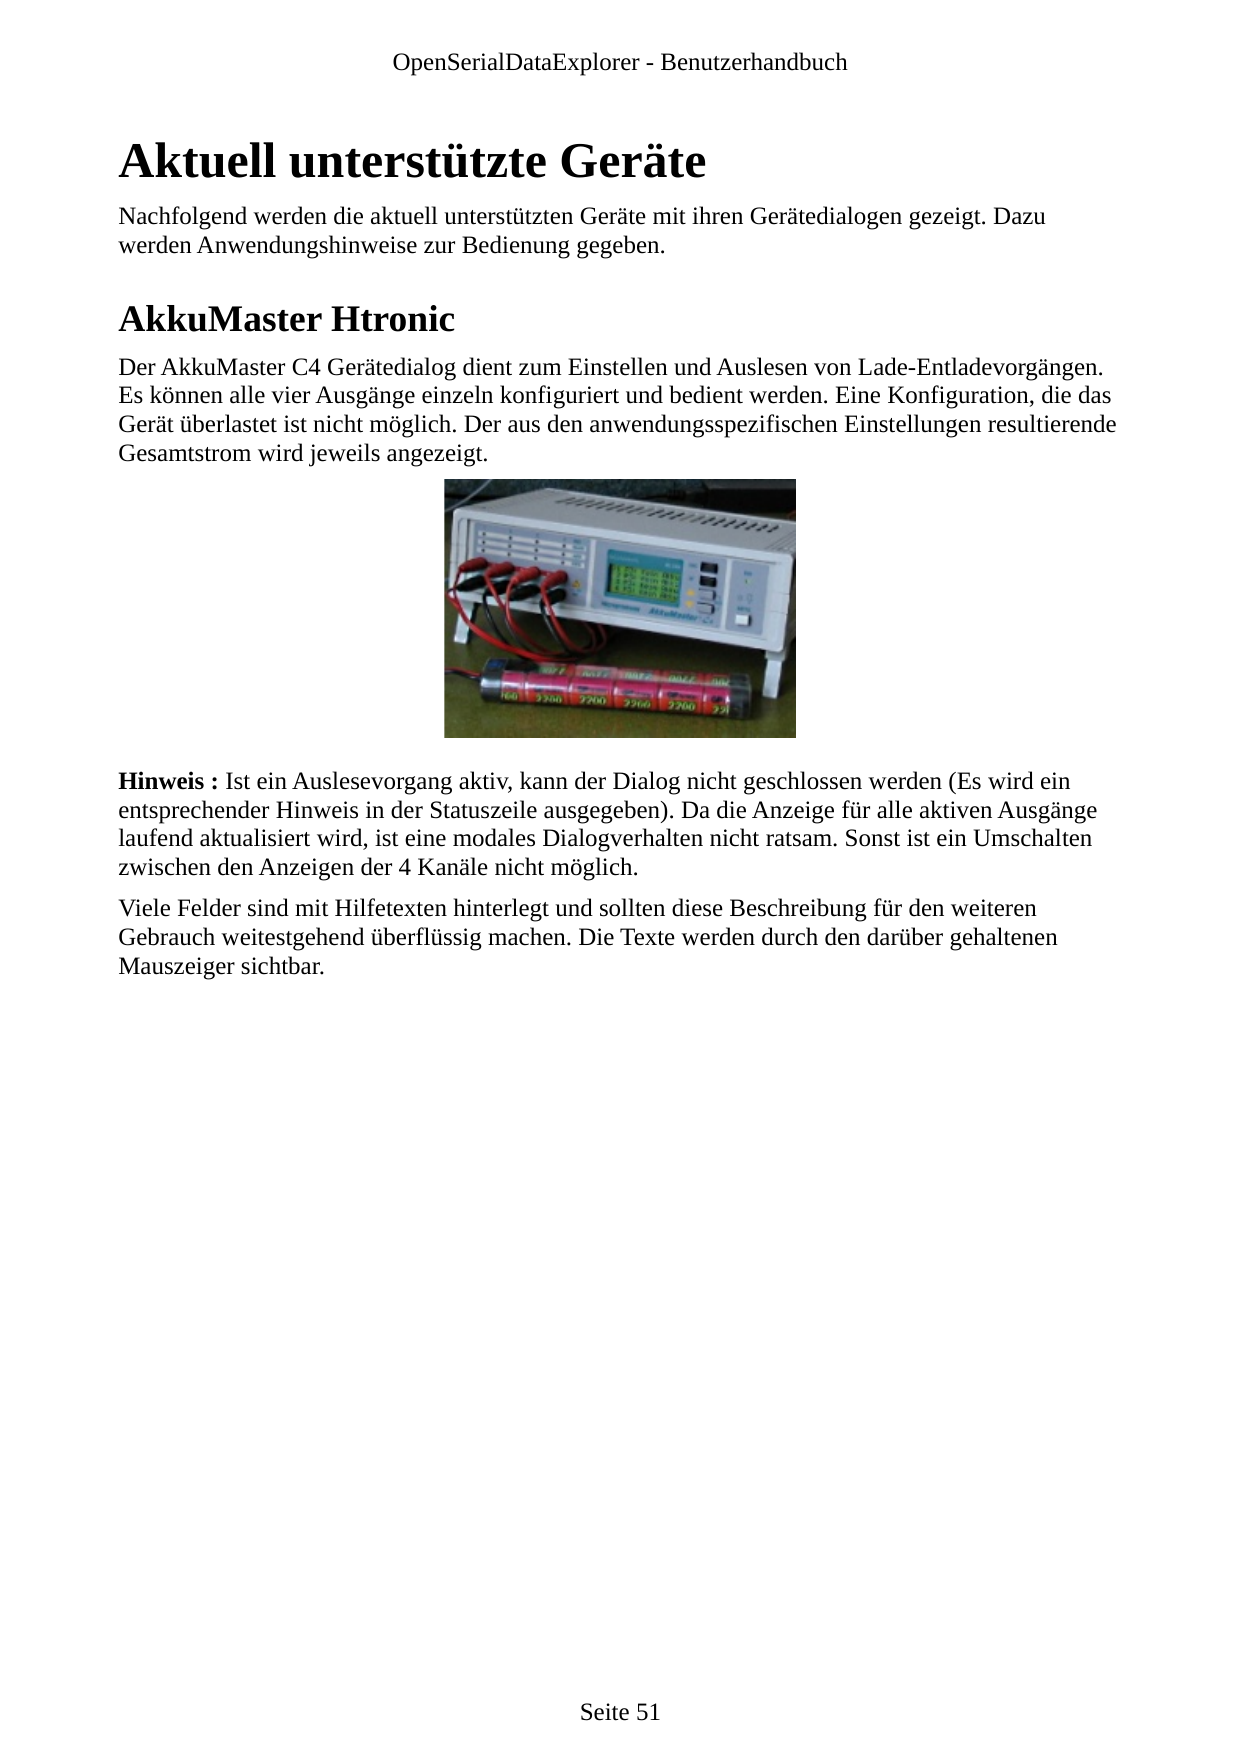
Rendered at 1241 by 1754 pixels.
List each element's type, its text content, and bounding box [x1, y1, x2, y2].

text Nachfolgend werden die aktuell unterstützten Geräte mit ihren Gerätedialogen gezeigt. Dazu werden Anwendungshinweise zur Bedienung gegeben. [118, 201, 1122, 259]
picture [444, 479, 796, 738]
text Viele Felder sind mit Hilfetexten hinterlegt und sollten diese Beschreibung für den weiteren Gebrauch weitestgehend überflüssig machen. Die Texte werden durch den darüber gehaltenen Mauszeiger sichtbar. [118, 893, 1122, 980]
subtitle Aktuell unterstützte Geräte [118, 131, 1122, 189]
text Der AkkuMaster C4 Gerätedialog dient zum Einstellen und Auslesen von Lade-Entladevorgängen. Es können alle vier Ausgänge einzeln konfiguriert und bedient werden. Eine Konfiguration, die das Gerät überlastet ist nicht möglich. Der aus den anwendungsspezifischen Einstellungen resultierende Gesamtstrom wird jeweils angezeigt. [118, 352, 1122, 467]
subtitle AkkuMaster Htronic [118, 296, 1122, 339]
text Hinweis : Ist ein Auslesevorgang aktiv, kann der Dialog nicht geschlossen werden (Es wird ein entsprechender Hinweis in der Statuszeile ausgegeben). Da die Anzeige für alle aktiven Ausgänge laufend aktualisiert wird, ist eine modales Dialogverhalten nicht ratsam. Sonst ist ein Umschalten zwischen den Anzeigen der 4 Kanäle nicht möglich. [118, 738, 1122, 881]
